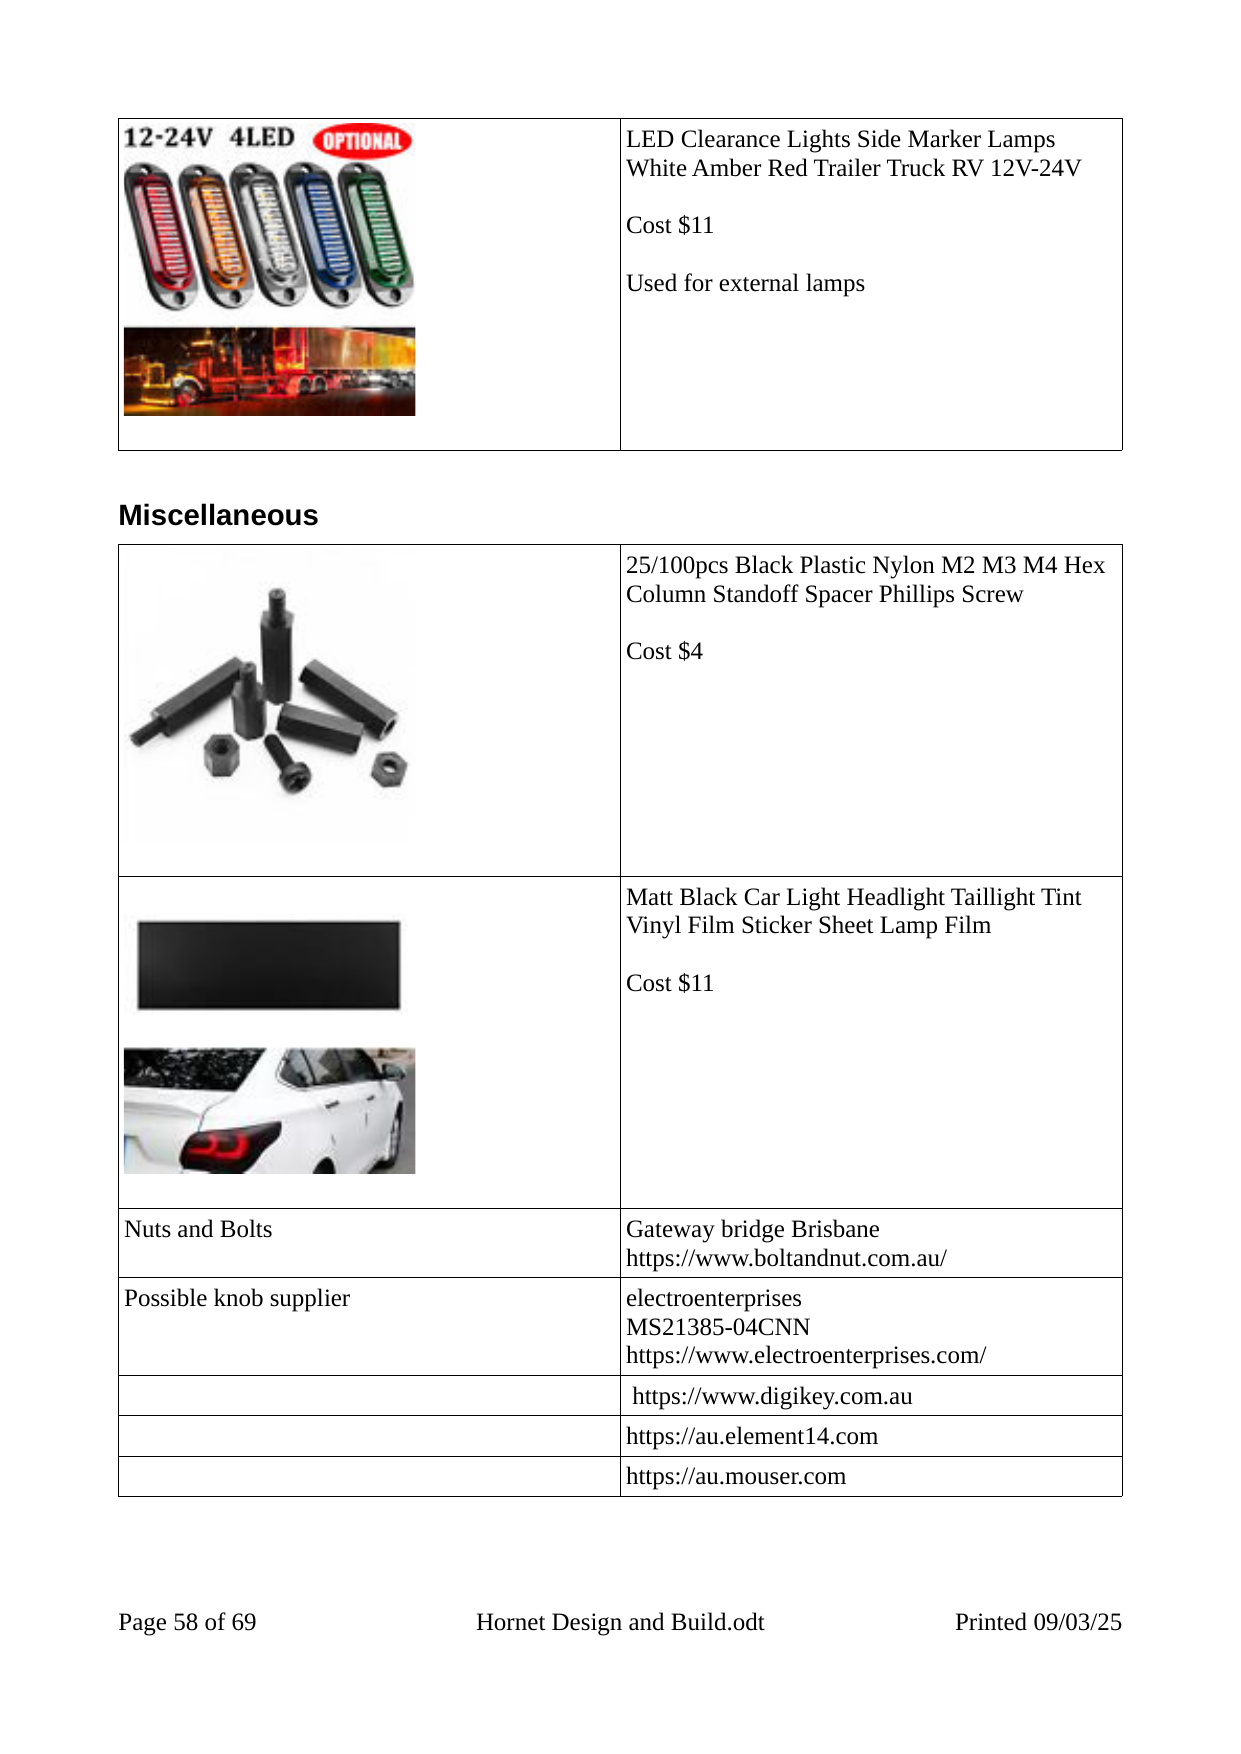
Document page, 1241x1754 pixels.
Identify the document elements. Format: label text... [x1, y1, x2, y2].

table_cell Nuts and Bolts [119, 1209, 620, 1277]
table_cell https://www.digikey.com.au [621, 1376, 1122, 1415]
table_cell Matt Black Car Light Headlight Taillight Tint Vinyl Film Sticker Sheet Lamp Film Cost $11 [621, 877, 1122, 1208]
table_cell [119, 1376, 620, 1415]
table_cell https://au.mouser.com [621, 1457, 1122, 1496]
table_cell [119, 1457, 620, 1496]
table_header 25/100pcs Black Plastic Nylon M2 M3 M4 Hex Column Standoff Spacer Phillips Screw Cost $4 [621, 545, 1122, 876]
table_cell [119, 877, 620, 1208]
table_cell [119, 119, 620, 450]
table_cell https://au.element14.com [621, 1416, 1122, 1456]
table_cell LED Clearance Lights Side Marker Lamps White Amber Red Trailer Truck RV 12V-24V Cost $11 Used for external lamps [621, 119, 1122, 450]
table_cell electroenterprises MS21385-04CNN https://www.electroenterprises.com/ [621, 1278, 1122, 1375]
picture [123, 123, 416, 416]
table_cell Gateway bridge Brisbane https://www.boltandnut.com.au/ [621, 1209, 1122, 1277]
picture [123, 550, 416, 842]
table_cell Possible knob supplier [119, 1278, 620, 1375]
table_cell [119, 1416, 620, 1456]
picture [123, 881, 416, 1174]
subtitle Miscellaneous [118, 498, 1122, 532]
table_header [119, 545, 620, 876]
